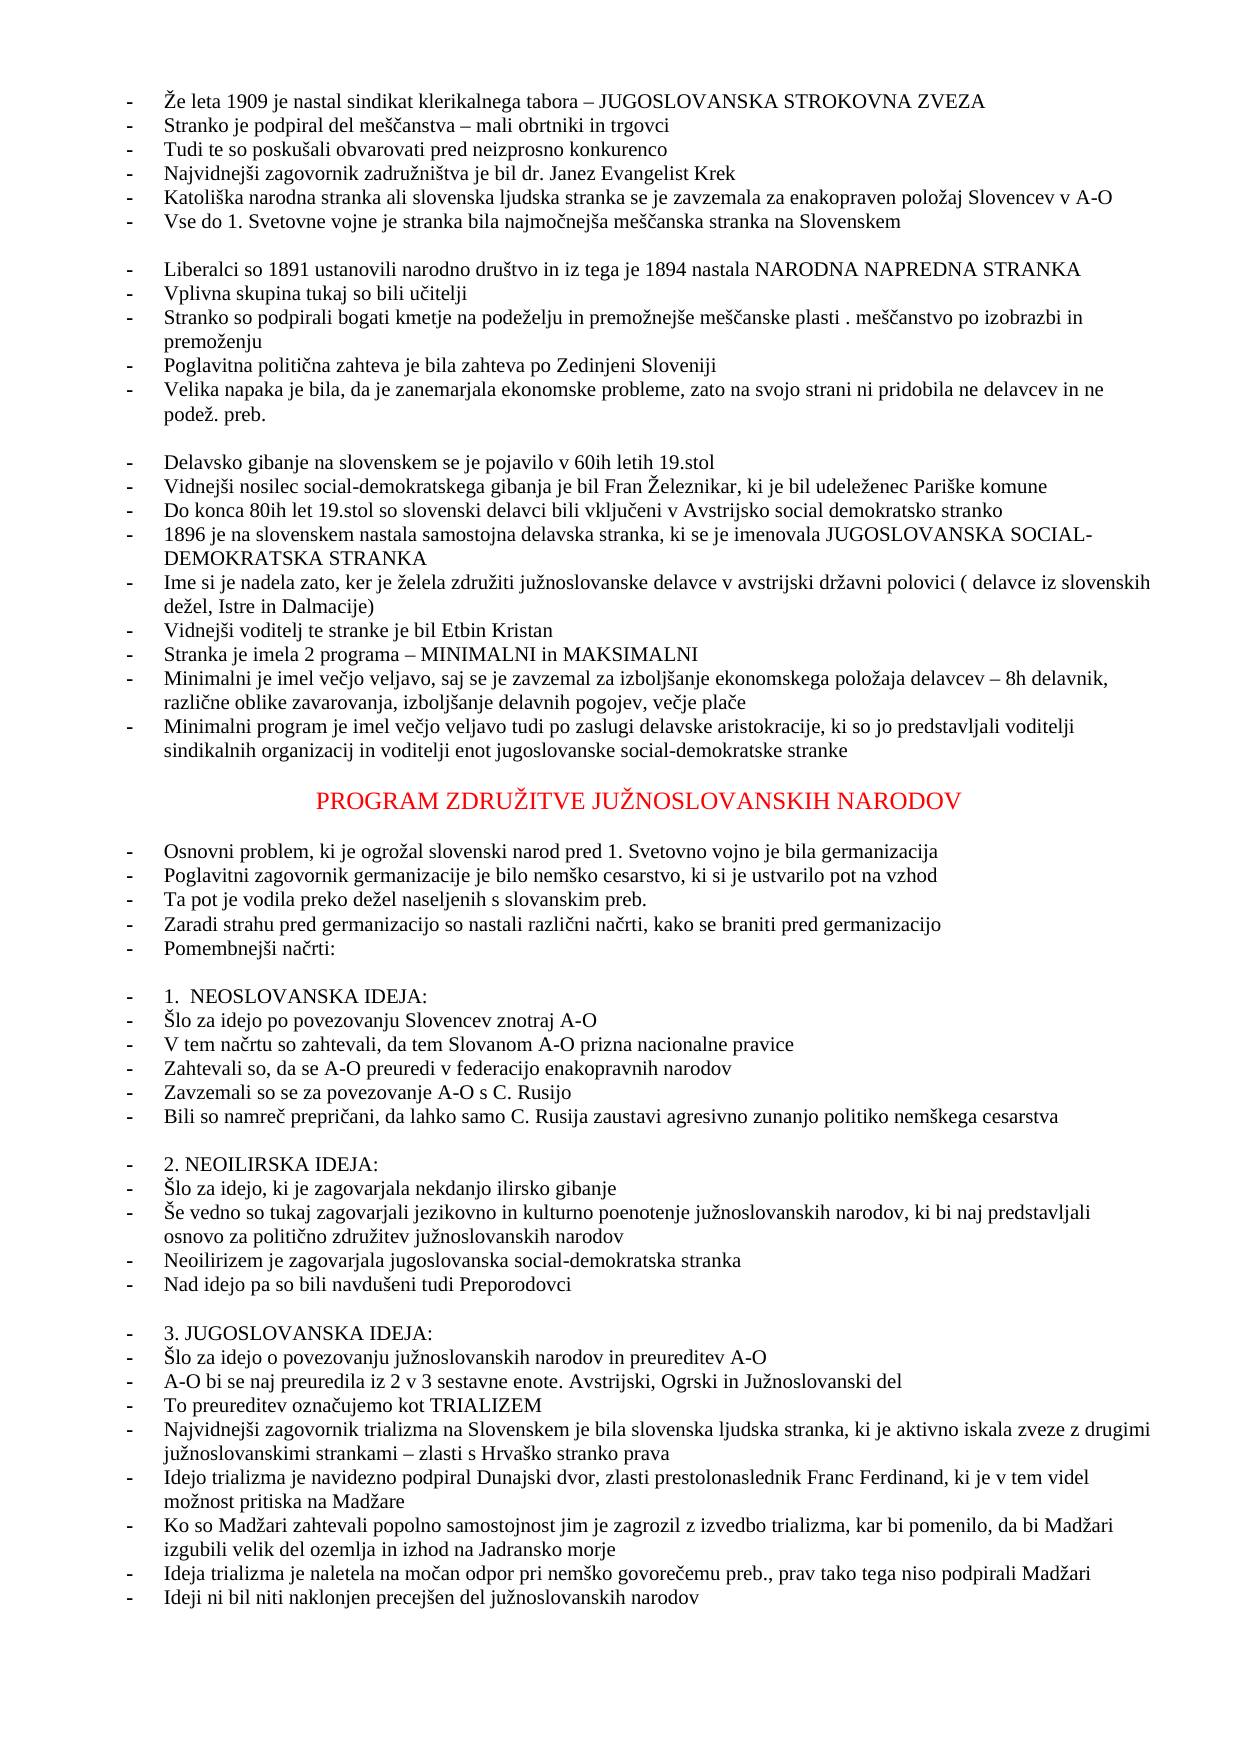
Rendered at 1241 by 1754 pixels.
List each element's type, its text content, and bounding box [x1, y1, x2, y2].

list Zahtevali so, da se A-O preuredi v federacijo enakopravnih narodov [126, 1056, 1152, 1080]
list Šlo za idejo po povezovanju Slovencev znotraj A-O [126, 1008, 1152, 1032]
list Minimalni program je imel večjo veljavo tudi po zaslugi delavske aristokracije, ki so jo predstavljali voditelji sindikalnih organizacij in voditelji enot jugoslovanske social-demokratske stranke [126, 714, 1152, 762]
list Minimalni je imel večjo veljavo, saj se je zavzemal za izboljšanje ekonomskega položaja delavcev – 8h delavnik, različne oblike zavarovanja, izboljšanje delavnih pogojev, večje plače [126, 666, 1152, 714]
list To preureditev označujemo kot TRIALIZEM [126, 1393, 1152, 1417]
list Najvidnejši zagovornik zadružništva je bil dr. Janez Evangelist Krek [126, 161, 1152, 185]
list Neoilirizem je zagovarjala jugoslovanska social-demokratska stranka [126, 1248, 1152, 1272]
list Stranka je imela 2 programa – MINIMALNI in MAKSIMALNI [126, 642, 1152, 666]
list Ta pot je vodila preko dežel naseljenih s slovanskim preb. [126, 887, 1152, 911]
list Zavzemali so se za povezovanje A-O s C. Rusijo [126, 1080, 1152, 1104]
list Šlo za idejo, ki je zagovarjala nekdanjo ilirsko gibanje [126, 1176, 1152, 1200]
list Ko so Madžari zahtevali popolno samostojnost jim je zagrozil z izvedbo trializma, kar bi pomenilo, da bi Madžari izgubili velik del ozemlja in izhod na Jadransko morje [126, 1513, 1152, 1561]
list Velika napaka je bila, da je zanemarjala ekonomske probleme, zato na svojo strani ni pridobila ne delavcev in ne podež. preb. [126, 377, 1152, 426]
list Liberalci so 1891 ustanovili narodno društvo in iz tega je 1894 nastala NARODNA NAPREDNA STRANKA [126, 257, 1152, 281]
list A-O bi se naj preuredila iz 2 v 3 sestavne enote. Avstrijski, Ogrski in Južnoslovanski del [126, 1369, 1152, 1393]
list Šlo za idejo o povezovanju južnoslovanskih narodov in preureditev A-O [126, 1344, 1152, 1369]
list Ime si je nadela zato, ker je želela združiti južnoslovanske delavce v avstrijski državni polovici ( delavce iz slovenskih dežel, Istre in Dalmacije) [126, 570, 1152, 618]
list Stranko je podpiral del meščanstva – mali obrtniki in trgovci [126, 113, 1152, 137]
list Še vedno so tukaj zagovarjali jezikovno in kulturno poenotenje južnoslovanskih narodov, ki bi naj predstavljali osnovo za politično združitev južnoslovanskih narodov [126, 1200, 1152, 1248]
list Poglavitni zagovornik germanizacije je bilo nemško cesarstvo, ki si je ustvarilo pot na vzhod [126, 863, 1152, 887]
list 1. NEOSLOVANSKA IDEJA: [126, 984, 1152, 1008]
list Najvidnejši zagovornik trializma na Slovenskem je bila slovenska ljudska stranka, ki je aktivno iskala zveze z drugimi južnoslovanskimi strankami – zlasti s Hrvaško stranko prava [126, 1417, 1152, 1465]
list Vse do 1. Svetovne vojne je stranka bila najmočnejša meščanska stranka na Slovenskem [126, 209, 1152, 233]
list Zaradi strahu pred germanizacijo so nastali različni načrti, kako se braniti pred germanizacijo [126, 911, 1152, 936]
list Ideja trializma je naletela na močan odpor pri nemško govorečemu preb., prav tako tega niso podpirali Madžari [126, 1561, 1152, 1585]
list 3. JUGOSLOVANSKA IDEJA: [126, 1321, 1152, 1344]
list Stranko so podpirali bogati kmetje na podeželju in premožnejše meščanske plasti . meščanstvo po izobrazbi in premoženju [126, 305, 1152, 353]
list Poglavitna politična zahteva je bila zahteva po Zedinjeni Sloveniji [126, 353, 1152, 377]
list V tem načrtu so zahtevali, da tem Slovanom A-O prizna nacionalne pravice [126, 1032, 1152, 1056]
list Delavsko gibanje na slovenskem se je pojavilo v 60ih letih 19.stol [126, 449, 1152, 474]
text PROGRAM ZDRUŽITVE JUŽNOSLOVANSKIH NARODOV [126, 786, 1152, 815]
list Katoliška narodna stranka ali slovenska ljudska stranka se je zavzemala za enakopraven položaj Slovencev v A-O [126, 185, 1152, 209]
list Idejo trializma je navidezno podpiral Dunajski dvor, zlasti prestolonaslednik Franc Ferdinand, ki je v tem videl možnost pritiska na Madžare [126, 1465, 1152, 1513]
list Že leta 1909 je nastal sindikat klerikalnega tabora – JUGOSLOVANSKA STROKOVNA ZVEZA [126, 89, 1152, 113]
list 1896 je na slovenskem nastala samostojna delavska stranka, ki se je imenovala JUGOSLOVANSKA SOCIAL-DEMOKRATSKA STRANKA [126, 522, 1152, 570]
list Osnovni problem, ki je ogrožal slovenski narod pred 1. Svetovno vojno je bila germanizacija [126, 839, 1152, 863]
list Tudi te so poskušali obvarovati pred neizprosno konkurenco [126, 137, 1152, 161]
list Vplivna skupina tukaj so bili učitelji [126, 281, 1152, 305]
list 2. NEOILIRSKA IDEJA: [126, 1152, 1152, 1176]
list Ideji ni bil niti naklonjen precejšen del južnoslovanskih narodov [126, 1585, 1152, 1609]
list Pomembnejši načrti: [126, 936, 1152, 959]
list Bili so namreč prepričani, da lahko samo C. Rusija zaustavi agresivno zunanjo politiko nemškega cesarstva [126, 1104, 1152, 1128]
list Nad idejo pa so bili navdušeni tudi Preporodovci [126, 1272, 1152, 1296]
list Vidnejši voditelj te stranke je bil Etbin Kristan [126, 618, 1152, 642]
list Vidnejši nosilec social-demokratskega gibanja je bil Fran Železnikar, ki je bil udeleženec Pariške komune [126, 474, 1152, 498]
list Do konca 80ih let 19.stol so slovenski delavci bili vključeni v Avstrijsko social demokratsko stranko [126, 498, 1152, 522]
